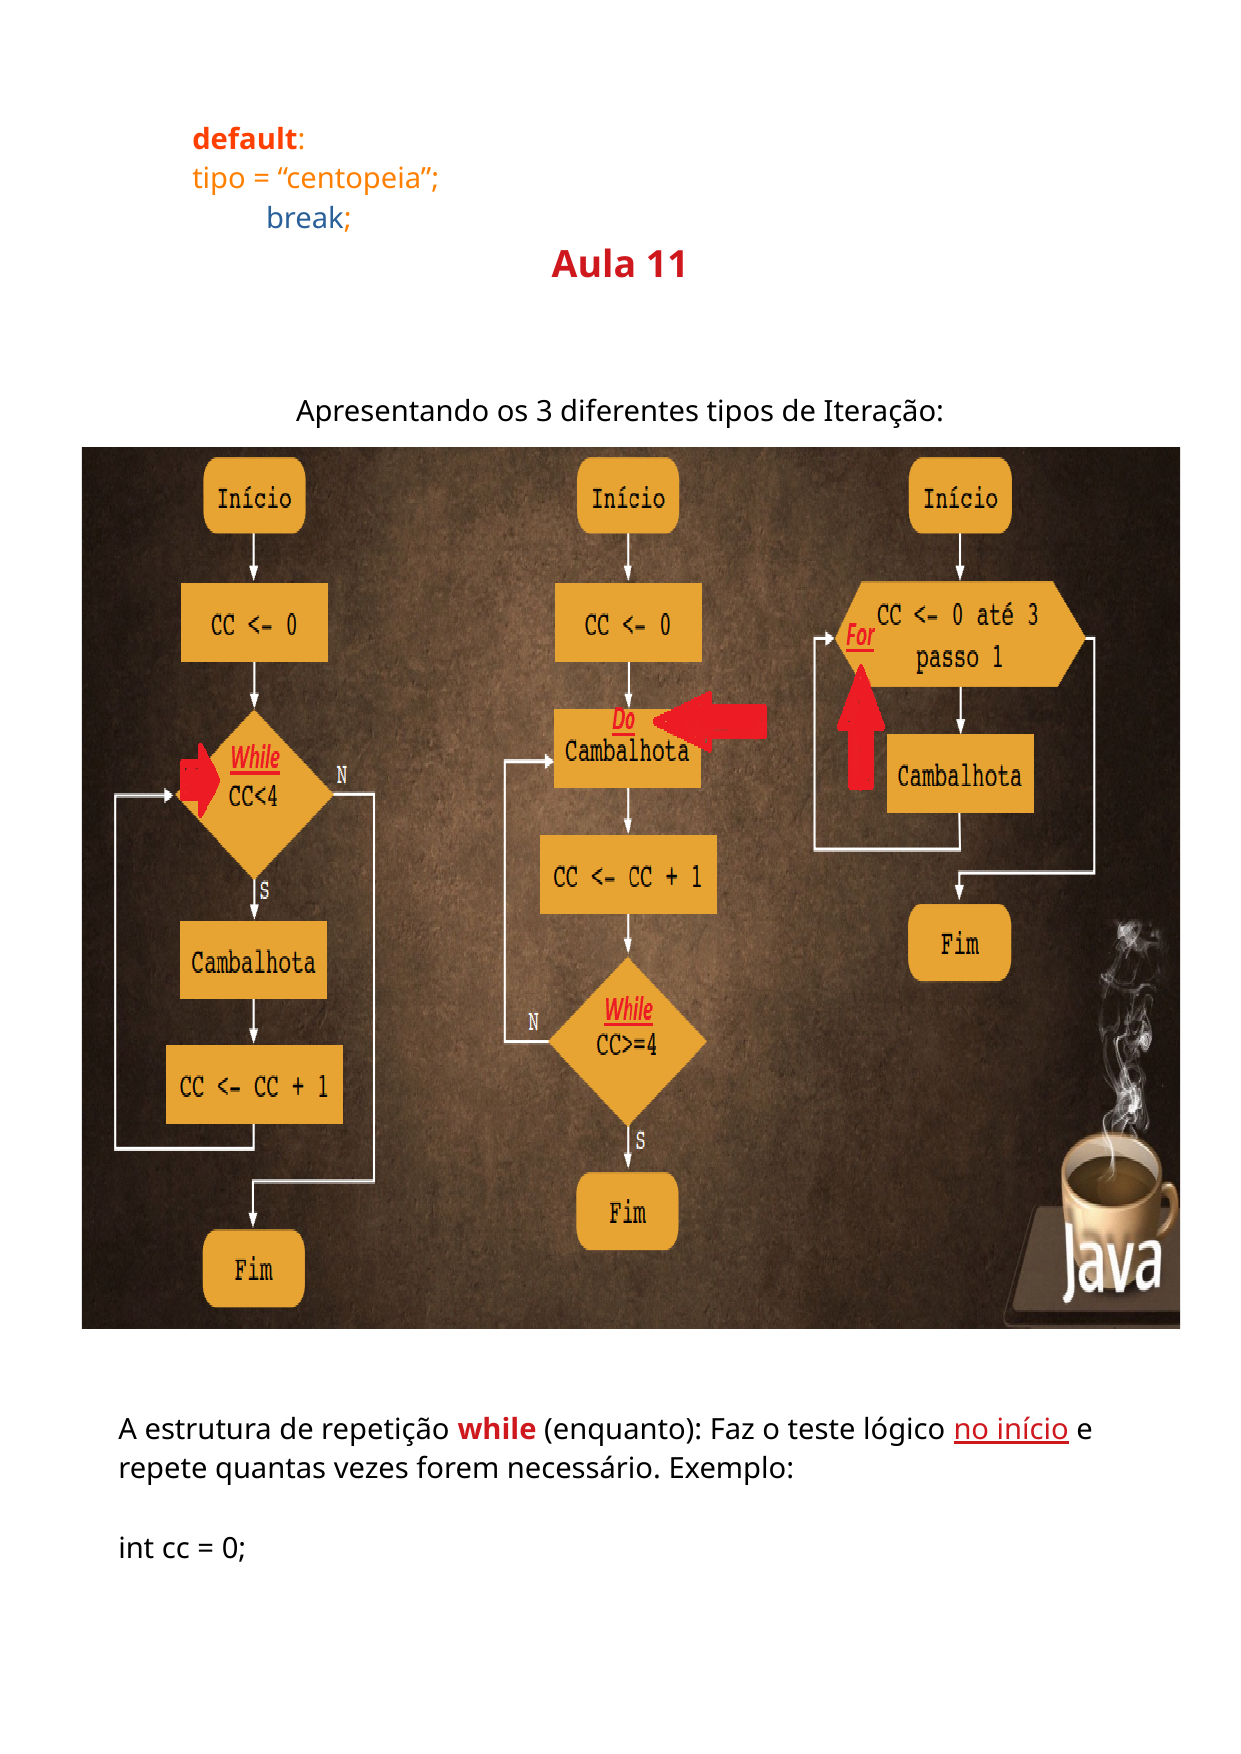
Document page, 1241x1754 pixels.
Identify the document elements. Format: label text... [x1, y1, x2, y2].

text default: [118, 118, 1122, 158]
picture [81, 447, 1181, 1329]
text int cc = 0; [118, 1527, 1122, 1567]
text Apresentando os 3 diferentes tipos de Iteração: [118, 390, 1122, 430]
text tipo = “centopeia”; [118, 158, 1122, 197]
text A estrutura de repetição while (enquanto): Faz o teste lógico no início e repete quantas vezes forem necessário. Exemplo: [118, 1408, 1122, 1487]
text break; [118, 197, 1122, 237]
text Aula 11 [118, 237, 1122, 288]
